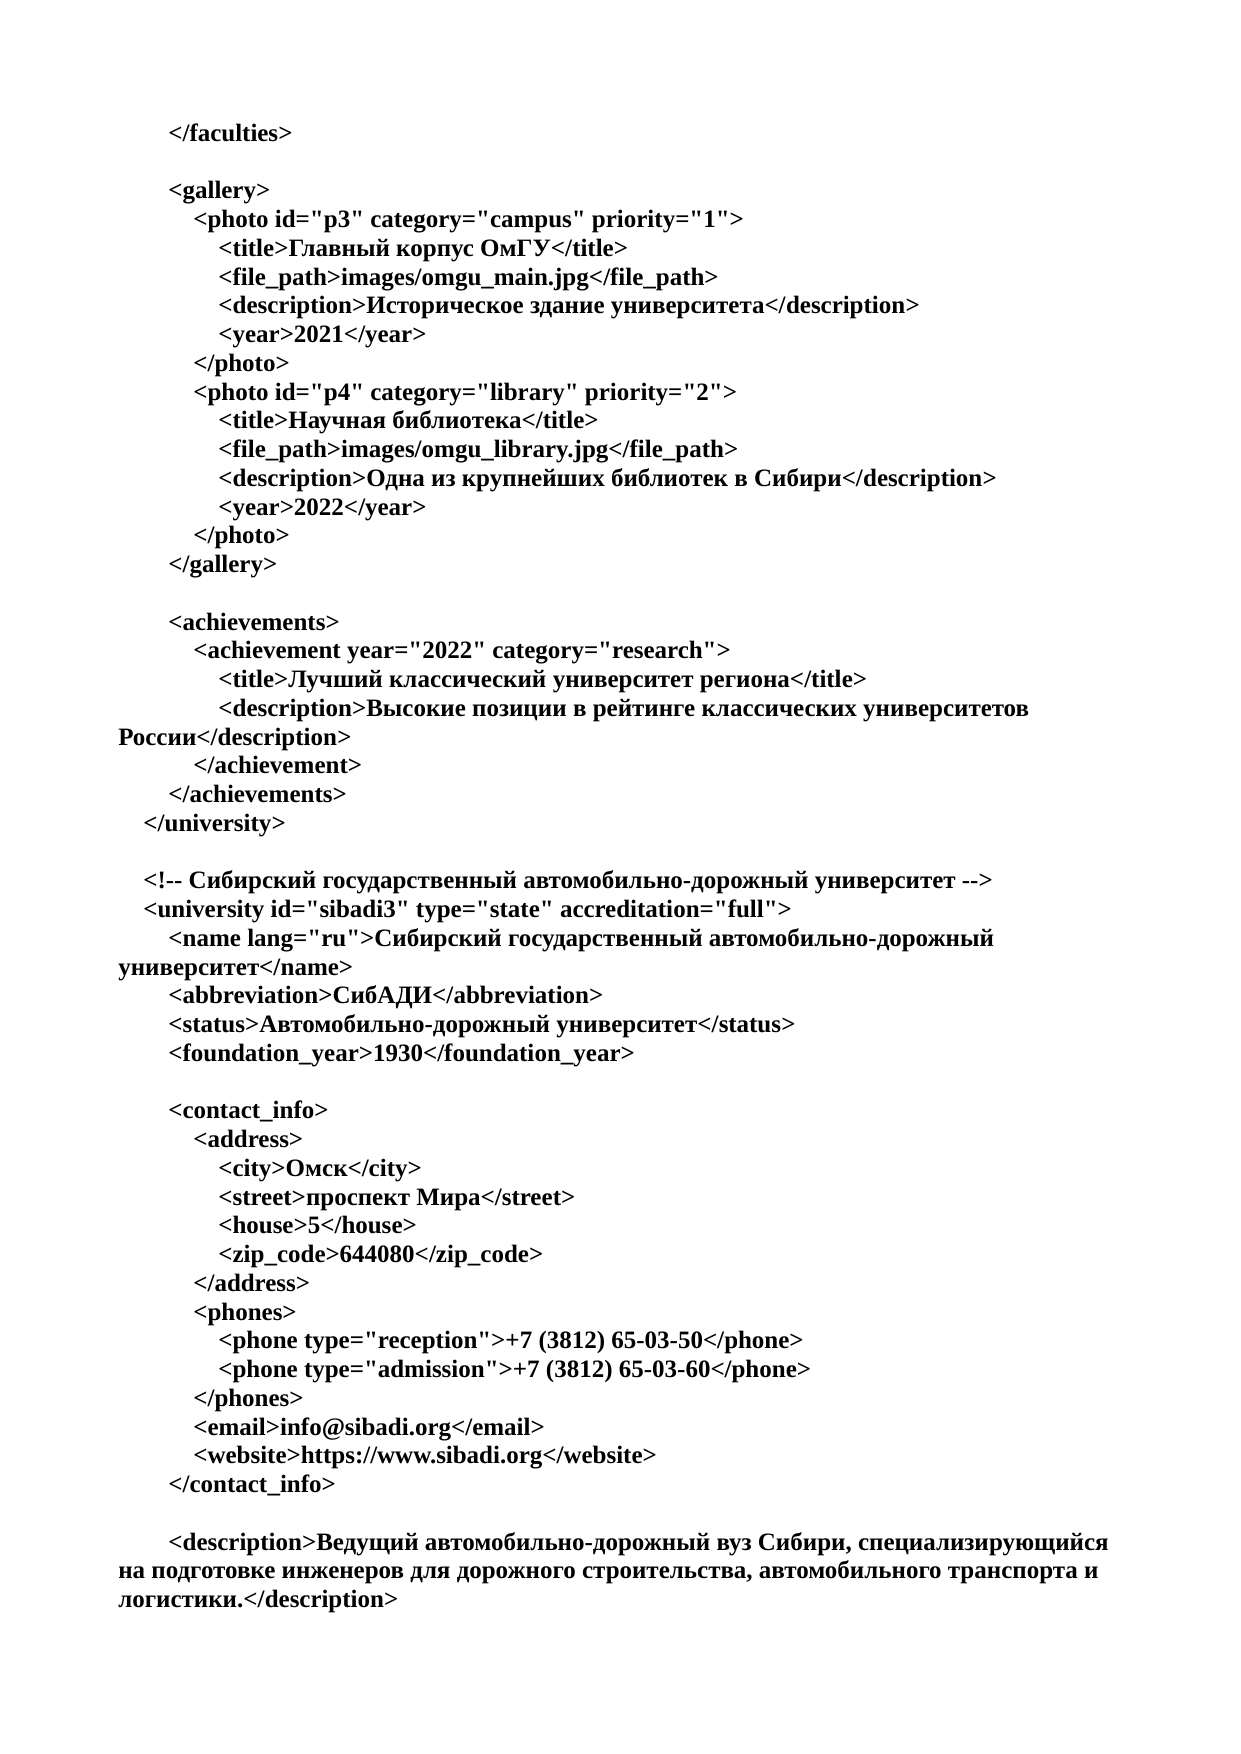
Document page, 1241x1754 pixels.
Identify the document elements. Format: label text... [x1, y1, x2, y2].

text <status>Автомобильно-дорожный университет</status> [118, 1009, 1122, 1038]
text </university> [118, 808, 1122, 837]
text </address> [118, 1268, 1122, 1297]
text <zip_code>644080</zip_code> [118, 1239, 1122, 1268]
text <title>Главный корпус ОмГУ</title> [118, 233, 1122, 262]
text <file_path>images/omgu_library.jpg</file_path> [118, 434, 1122, 463]
text </achievement> [118, 751, 1122, 779]
text <description>Одна из крупнейших библиотек в Сибири</description> [118, 463, 1122, 492]
text </photo> [118, 348, 1122, 377]
text <phones> [118, 1297, 1122, 1326]
text <foundation_year>1930</foundation_year> [118, 1038, 1122, 1067]
text <title>Научная библиотека</title> [118, 406, 1122, 434]
text </phones> [118, 1383, 1122, 1412]
text <city>Омск</city> [118, 1153, 1122, 1182]
text <file_path>images/omgu_main.jpg</file_path> [118, 262, 1122, 291]
text </faculties> [118, 118, 1122, 147]
text <contact_info> [118, 1096, 1122, 1124]
text <gallery> [118, 176, 1122, 204]
text <achievement year="2022" category="research"> [118, 636, 1122, 664]
text <phone type="reception">+7 (3812) 65-03-50</phone> [118, 1326, 1122, 1354]
text </photo> [118, 521, 1122, 549]
text <description>Историческое здание университета</description> [118, 291, 1122, 319]
text <house>5</house> [118, 1211, 1122, 1239]
text <photo id="p3" category="campus" priority="1"> [118, 204, 1122, 233]
text <year>2022</year> [118, 492, 1122, 521]
text <!-- Сибирский государственный автомобильно-дорожный университет --> [118, 866, 1122, 894]
text <email>info@sibadi.org</email> [118, 1412, 1122, 1441]
text </contact_info> [118, 1469, 1122, 1498]
text </gallery> [118, 549, 1122, 578]
text <achievements> [118, 607, 1122, 636]
text <street>проспект Мира</street> [118, 1182, 1122, 1211]
text <abbreviation>СибАДИ</abbreviation> [118, 981, 1122, 1009]
text <university id="sibadi3" type="state" accreditation="full"> [118, 894, 1122, 923]
text <website>https://www.sibadi.org</website> [118, 1441, 1122, 1469]
text <phone type="admission">+7 (3812) 65-03-60</phone> [118, 1354, 1122, 1383]
text <year>2021</year> [118, 319, 1122, 348]
text <description>Ведущий автомобильно-дорожный вуз Сибири, специализирующийся на подготовке инженеров для дорожного строительства, автомобильного транспорта и логистики.</description> [118, 1527, 1122, 1613]
text </achievements> [118, 779, 1122, 808]
text <name lang="ru">Сибирский государственный автомобильно-дорожный университет</name> [118, 923, 1122, 981]
text <address> [118, 1124, 1122, 1153]
text <title>Лучший классический университет региона</title> [118, 664, 1122, 693]
text <photo id="p4" category="library" priority="2"> [118, 377, 1122, 406]
text <description>Высокие позиции в рейтинге классических университетов России</description> [118, 693, 1122, 751]
